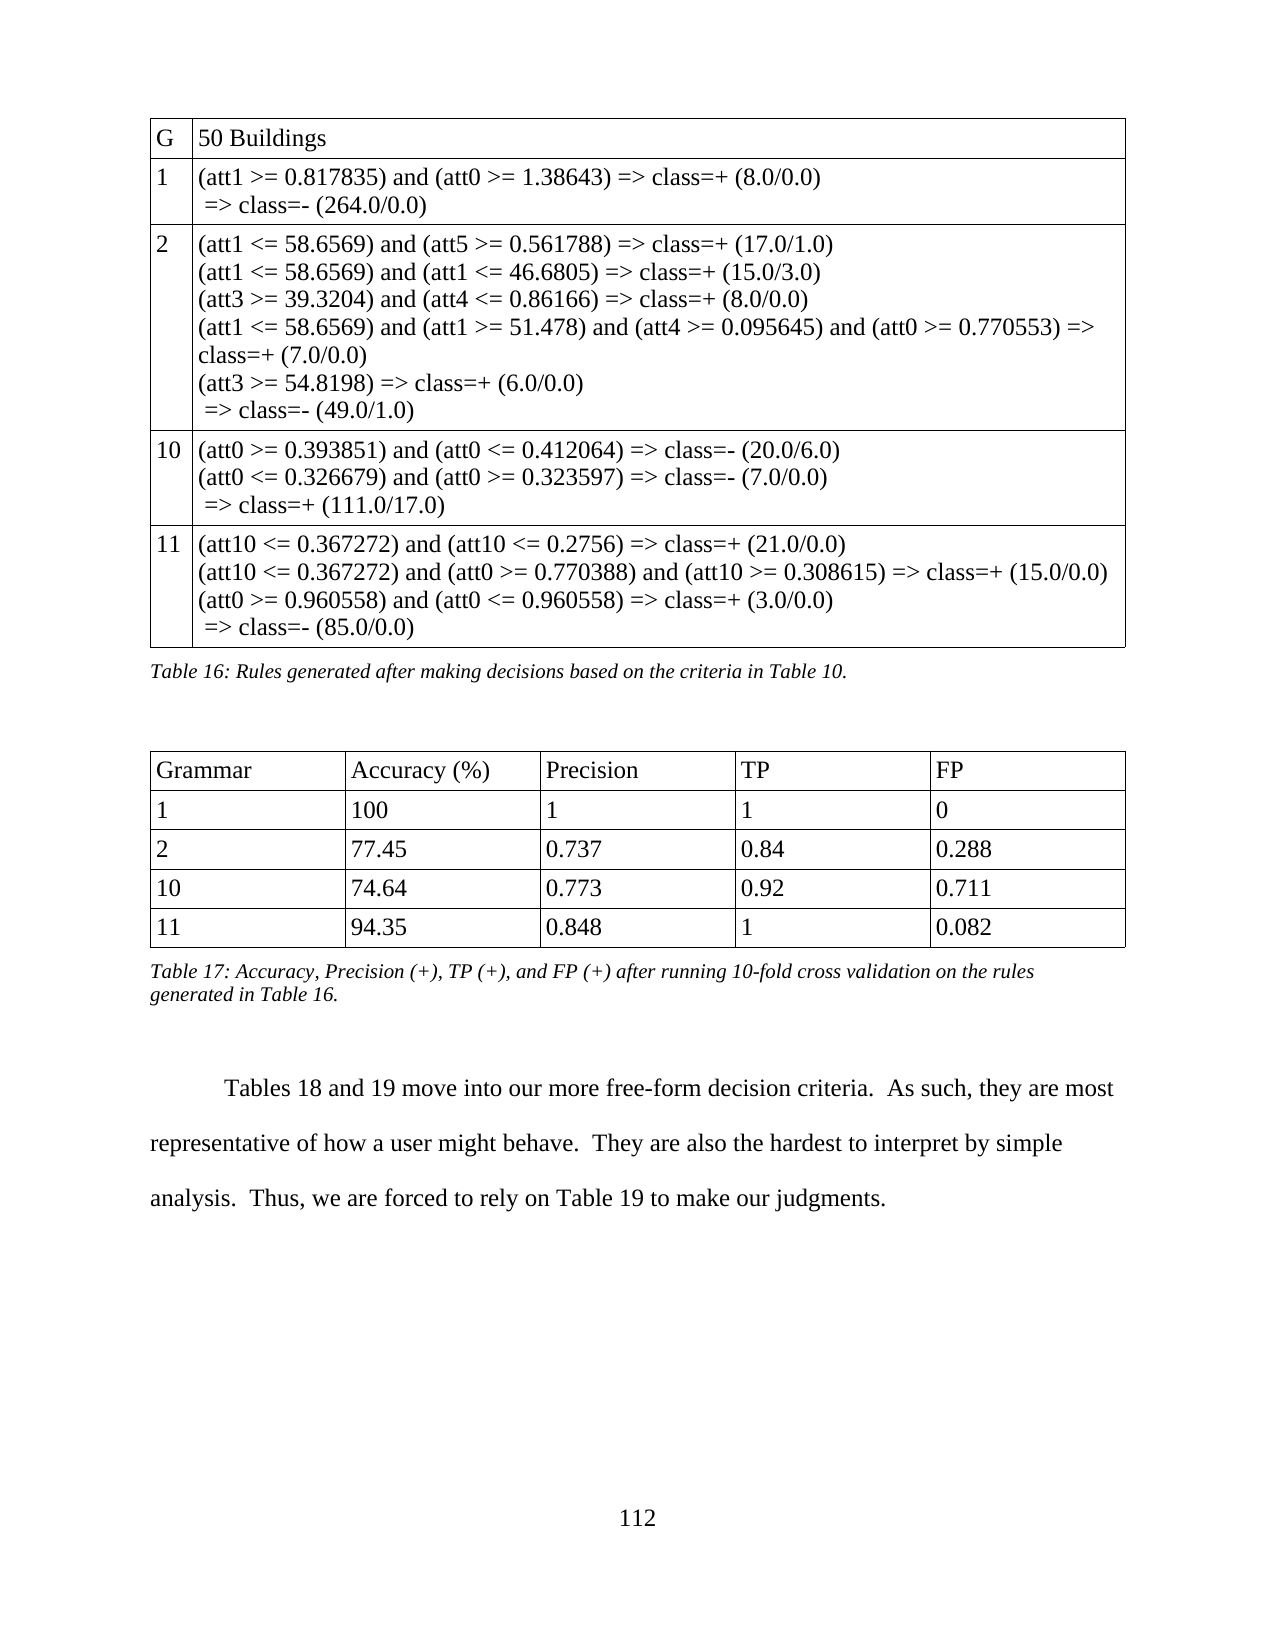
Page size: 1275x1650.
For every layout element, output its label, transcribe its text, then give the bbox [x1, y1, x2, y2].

table_header Accuracy (%) [346, 752, 540, 790]
table_cell 0 [931, 791, 1125, 829]
table_cell 0.848 [541, 909, 735, 947]
table_cell 10 [151, 431, 192, 524]
table_cell 11 [151, 526, 192, 647]
table_cell 2 [151, 830, 345, 868]
text Tables 18 and 19 move into our more free-form decision criteria. As such, they are most representative of how a user might behave. They are also the hardest to interpret by simple analysis. Thus, we are forced to rely on Table 19 to make our judgments. [150, 1074, 1125, 1212]
table_header FP [931, 752, 1125, 790]
table_cell 0.737 [541, 830, 735, 868]
table_cell (att10 <= 0.367272) and (att10 <= 0.2756) => class=+ (21.0/0.0) (att10 <= 0.367272) and (att0 >= 0.770388) and (att10 >= 0.308615) => class=+ (15.0/0.0) (att0 >= 0.960558) and (att0 <= 0.960558) => class=+ (3.0/0.0) => class=- (85.0/0.0) [193, 526, 1125, 647]
table_header Precision [541, 752, 735, 790]
table_cell 100 [346, 791, 540, 829]
table_cell 0.082 [931, 909, 1125, 947]
text Table 16: Rules generated after making decisions based on the criteria in Table 10. [150, 659, 1125, 683]
text Table 17: Accuracy, Precision (+), TP (+), and FP (+) after running 10-fold cross validation on the rules generated in Table 16. [150, 959, 1125, 1006]
table_cell 0.773 [541, 870, 735, 908]
table_cell 2 [151, 225, 192, 430]
table_cell 1 [151, 159, 192, 224]
table_cell 1 [736, 909, 930, 947]
table_cell 0.92 [736, 870, 930, 908]
table_header TP [736, 752, 930, 790]
table_cell (att1 <= 58.6569) and (att5 >= 0.561788) => class=+ (17.0/1.0) (att1 <= 58.6569) and (att1 <= 46.6805) => class=+ (15.0/3.0) (att3 >= 39.3204) and (att4 <= 0.86166) => class=+ (8.0/0.0) (att1 <= 58.6569) and (att1 >= 51.478) and (att4 >= 0.095645) and (att0 >= 0.770553) => class=+ (7.0/0.0) (att3 >= 54.8198) => class=+ (6.0/0.0) => class=- (49.0/1.0) [193, 225, 1125, 430]
table_cell (att0 >= 0.393851) and (att0 <= 0.412064) => class=- (20.0/6.0) (att0 <= 0.326679) and (att0 >= 0.323597) => class=- (7.0/0.0) => class=+ (111.0/17.0) [193, 431, 1125, 524]
table_cell 0.711 [931, 870, 1125, 908]
table_header G [151, 119, 192, 157]
table_cell 1 [151, 791, 345, 829]
table_cell 10 [151, 870, 345, 908]
table_cell 0.84 [736, 830, 930, 868]
table_cell 74.64 [346, 870, 540, 908]
table_cell 0.288 [931, 830, 1125, 868]
table_header 50 Buildings [193, 119, 1125, 157]
table_cell 94.35 [346, 909, 540, 947]
table_cell (att1 >= 0.817835) and (att0 >= 1.38643) => class=+ (8.0/0.0) => class=- (264.0/0.0) [193, 159, 1125, 224]
table_cell 11 [151, 909, 345, 947]
table_header Grammar [151, 752, 345, 790]
table_cell 77.45 [346, 830, 540, 868]
table_cell 1 [541, 791, 735, 829]
table_cell 1 [736, 791, 930, 829]
